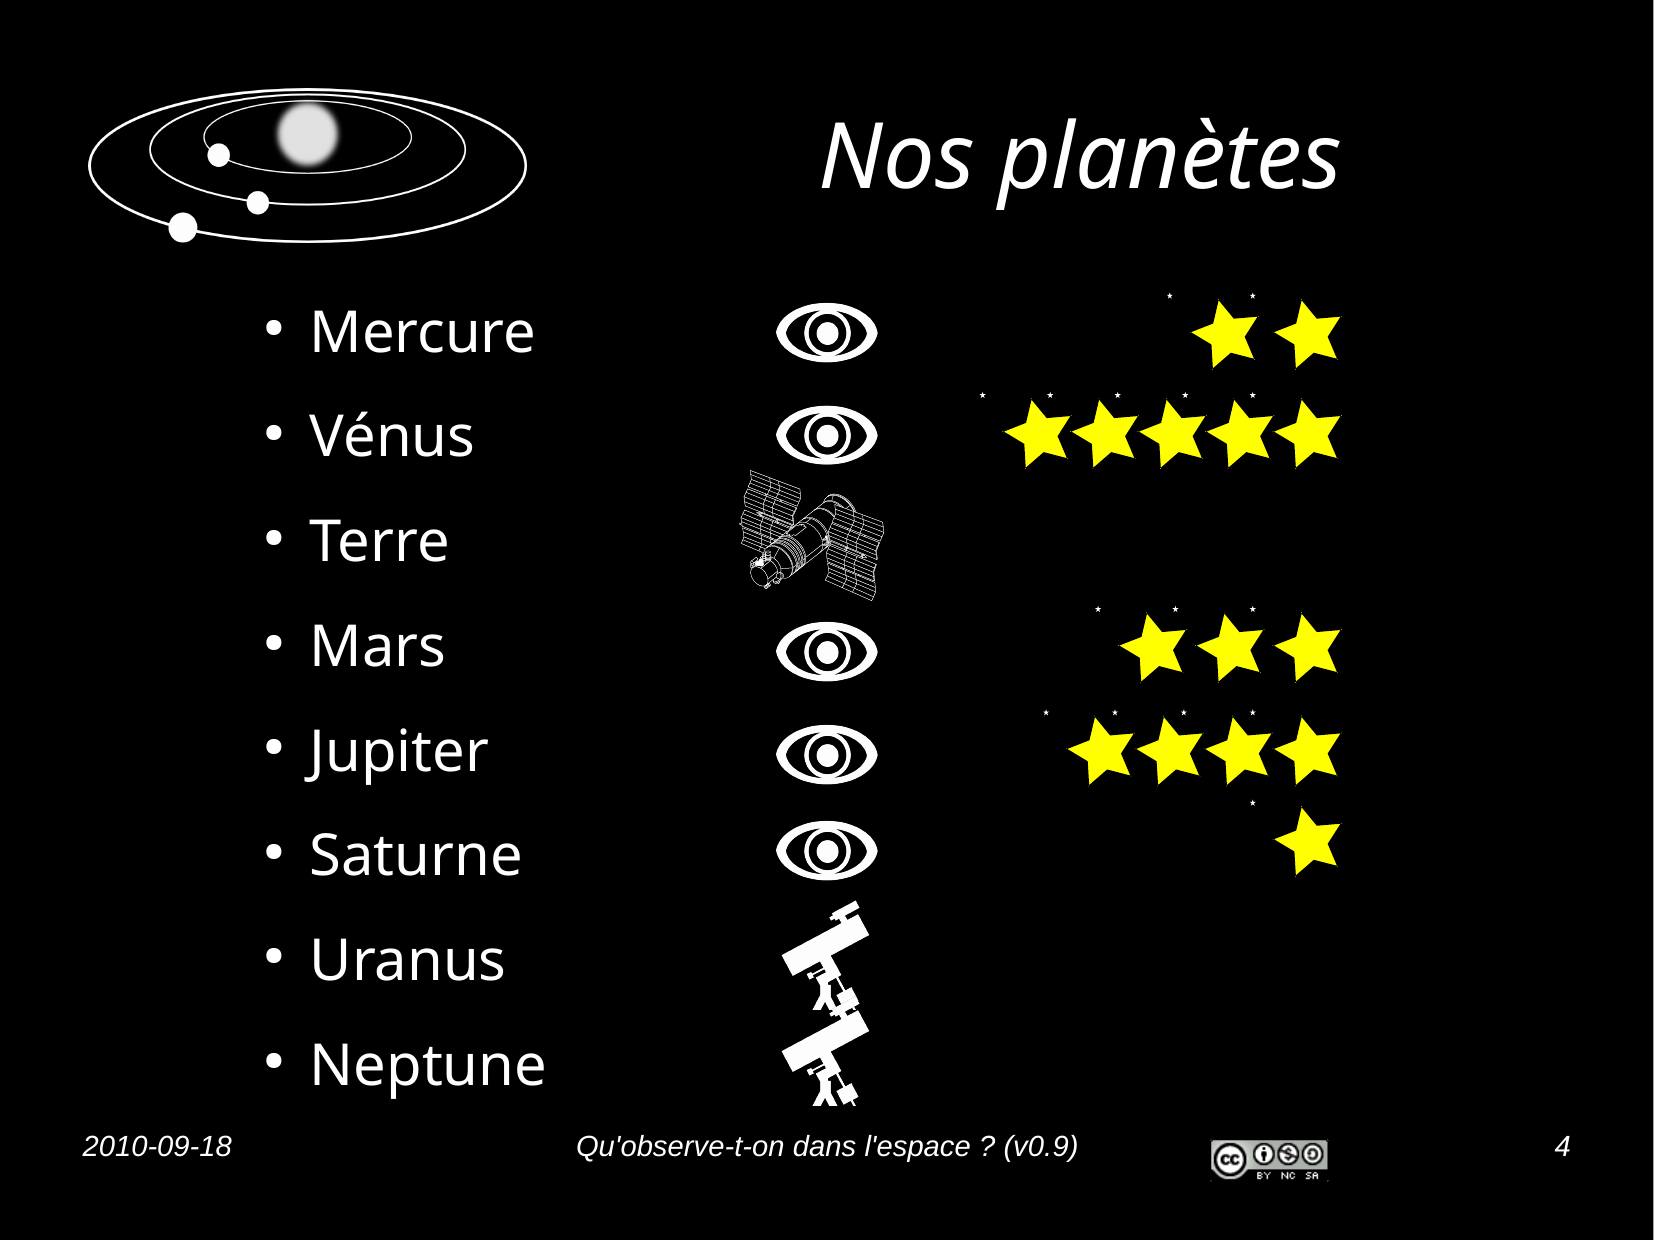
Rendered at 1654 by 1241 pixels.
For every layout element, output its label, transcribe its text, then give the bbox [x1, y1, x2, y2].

picture [1095, 605, 1348, 685]
picture [1249, 799, 1348, 879]
picture [1166, 292, 1348, 372]
picture [88, 88, 527, 243]
picture [739, 281, 885, 1106]
list Mercure Vénus Terre Mars Jupiter Saturne Uranus Neptune [248, 290, 1298, 1109]
title Nos planètes [590, 49, 1571, 257]
picture [1043, 709, 1348, 789]
picture [979, 391, 1348, 471]
picture [1210, 1139, 1329, 1182]
